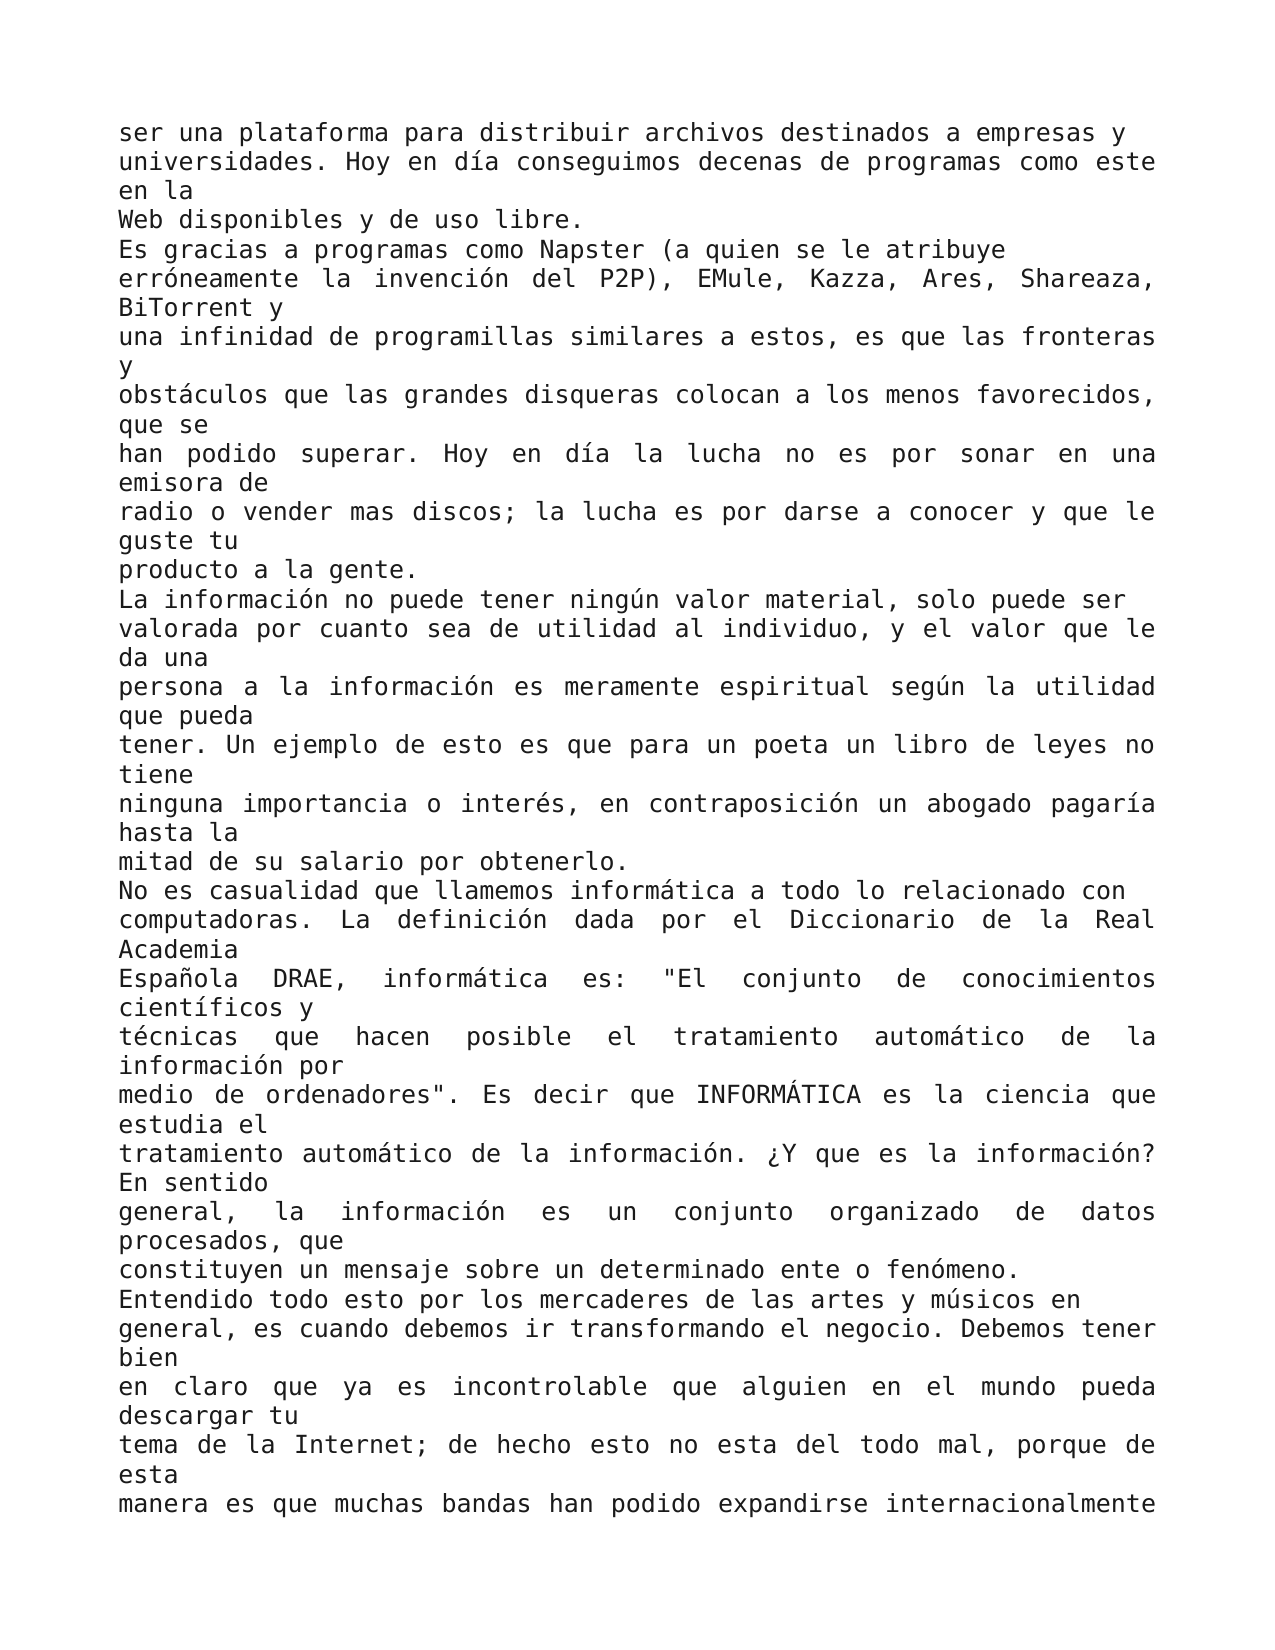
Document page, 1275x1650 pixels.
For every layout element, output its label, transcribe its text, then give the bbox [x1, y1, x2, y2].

text erróneamente la invención del P2P), EMule, Kazza, Ares, Shareaza, BiTorrent y [118, 264, 1157, 322]
text producto a la gente. [118, 556, 1157, 585]
text general, es cuando debemos ir transformando el negocio. Debemos tener bien [118, 1314, 1157, 1372]
text han podido superar. Hoy en día la lucha no es por sonar en una emisora de [118, 439, 1157, 497]
text obstáculos que las grandes disqueras colocan a los menos favorecidos, que se [118, 381, 1157, 439]
text No es casualidad que llamemos informática a todo lo relacionado con [118, 876, 1157, 906]
text manera es que muchas bandas han podido expandirse internacionalmente [118, 1489, 1157, 1518]
text Entendido todo esto por los mercaderes de las artes y músicos en [118, 1285, 1157, 1314]
text Española DRAE, informática es: "El conjunto de conocimientos científicos y [118, 964, 1157, 1022]
text en claro que ya es incontrolable que alguien en el mundo pueda descargar tu [118, 1372, 1157, 1431]
text Web disponibles y de uso libre. [118, 206, 1157, 235]
text La información no puede tener ningún valor material, solo puede ser [118, 585, 1157, 614]
text tema de la Internet; de hecho esto no esta del todo mal, porque de esta [118, 1431, 1157, 1489]
text valorada por cuanto sea de utilidad al individuo, y el valor que le da una [118, 614, 1157, 672]
text computadoras. La definición dada por el Diccionario de la Real Academia [118, 906, 1157, 964]
text una infinidad de programillas similares a estos, es que las fronteras y [118, 322, 1157, 381]
text tener. Un ejemplo de esto es que para un poeta un libro de leyes no tiene [118, 731, 1157, 789]
text mitad de su salario por obtenerlo. [118, 847, 1157, 876]
text radio o vender mas discos; la lucha es por darse a conocer y que le guste tu [118, 497, 1157, 556]
text Es gracias a programas como Napster (a quien se le atribuye [118, 235, 1157, 264]
text persona a la información es meramente espiritual según la utilidad que pueda [118, 672, 1157, 731]
text técnicas que hacen posible el tratamiento automático de la información por [118, 1022, 1157, 1081]
text ser una plataforma para distribuir archivos destinados a empresas y [118, 118, 1157, 147]
text general, la información es un conjunto organizado de datos procesados, que [118, 1197, 1157, 1256]
text medio de ordenadores". Es decir que INFORMÁTICA es la ciencia que estudia el [118, 1081, 1157, 1139]
text tratamiento automático de la información. ¿Y que es la información? En sentido [118, 1139, 1157, 1197]
text ninguna importancia o interés, en contraposición un abogado pagaría hasta la [118, 789, 1157, 847]
text universidades. Hoy en día conseguimos decenas de programas como este en la [118, 147, 1157, 206]
text constituyen un mensaje sobre un determinado ente o fenómeno. [118, 1256, 1157, 1285]
